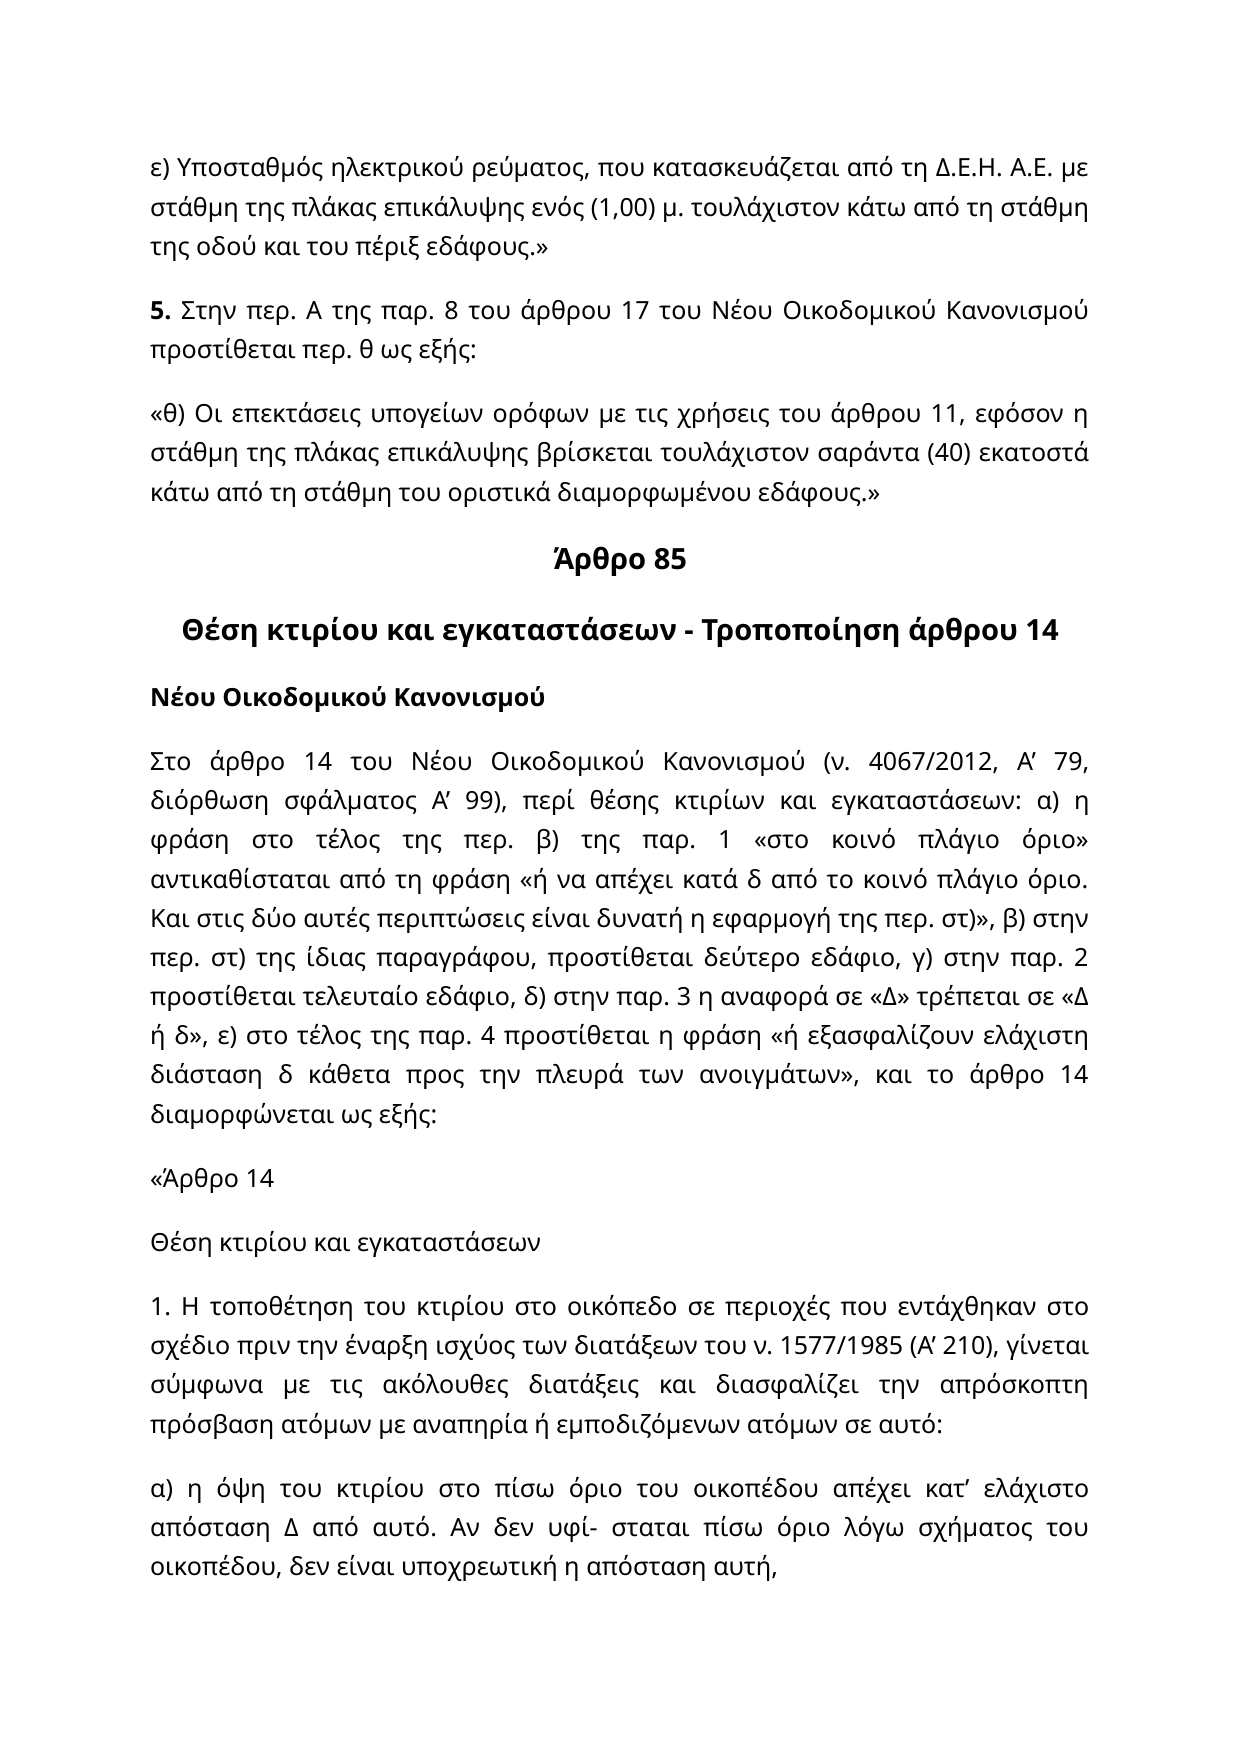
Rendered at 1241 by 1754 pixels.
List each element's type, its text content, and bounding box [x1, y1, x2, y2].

text ε) Υποσταθμός ηλεκτρικού ρεύματος, που κατασκευάζεται από τη Δ.Ε.Η. Α.Ε. με στάθμη της πλάκας επικάλυψης ενός (1,00) μ. τουλάχιστον κάτω από τη στάθμη της οδού και του πέριξ εδάφους.» [150, 150, 1090, 262]
text «Άρθρο 14 [150, 1160, 1090, 1194]
subtitle Θέση κτιρίου και εγκαταστάσεων - Τροποποίηση άρθρου 14 [150, 609, 1090, 649]
text Στο άρθρο 14 του Νέου Οικοδομικού Κανονισμού (ν. 4067/2012, Α’ 79, διόρθωση σφάλματος Α’ 99), περί θέσης κτιρίων και εγκαταστάσεων: α) η φράση στο τέλος της περ. β) της παρ. 1 «στο κοινό πλάγιο όριο» αντικαθίσταται από τη φράση «ή να απέχει κατά δ από το κοινό πλάγιο όριο. Και στις δύο αυτές περιπτώσεις είναι δυνατή η εφαρμογή της περ. στ)», β) στην περ. στ) της ίδιας παραγράφου, προστίθεται δεύτερο εδάφιο, γ) στην παρ. 2 προστίθεται τελευταίο εδάφιο, δ) στην παρ. 3 η αναφορά σε «Δ» τρέπεται σε «Δ ή δ», ε) στο τέλος της παρ. 4 προστίθεται η φράση «ή εξασφαλίζουν ελάχιστη διάσταση δ κάθετα προς την πλευρά των ανοιγμάτων», και το άρθρο 14 διαμορφώνεται ως εξής: [150, 744, 1090, 1130]
text α) η όψη του κτιρίου στο πίσω όριο του οικοπέδου απέχει κατ’ ελάχιστο απόσταση Δ από αυτό. Αν δεν υφί- σταται πίσω όριο λόγω σχήματος του οικοπέδου, δεν είναι υποχρεωτική η απόσταση αυτή, [150, 1470, 1090, 1583]
subtitle Άρθρο 85 [150, 538, 1090, 578]
text Θέση κτιρίου και εγκαταστάσεων [150, 1224, 1090, 1259]
text «θ) Οι επεκτάσεις υπογείων ορόφων με τις χρήσεις του άρθρου 11, εφόσον η στάθμη της πλάκας επικάλυψης βρίσκεται τουλάχιστον σαράντα (40) εκατοστά κάτω από τη στάθμη του οριστικά διαμορφωμένου εδάφους.» [150, 396, 1090, 508]
text 5. Στην περ. Α της παρ. 8 του άρθρου 17 του Νέου Οικοδομικού Κανονισμού προστίθεται περ. θ ως εξής: [150, 292, 1090, 366]
text 1. Η τοποθέτηση του κτιρίου στο οικόπεδο σε περιοχές που εντάχθηκαν στο σχέδιο πριν την έναρξη ισχύος των διατάξεων του ν. 1577/1985 (Α’ 210), γίνεται σύμφωνα με τις ακόλουθες διατάξεις και διασφαλίζει την απρόσκοπτη πρόσβαση ατόμων με αναπηρία ή εμποδιζόμενων ατόμων σε αυτό: [150, 1289, 1090, 1440]
text Νέου Οικοδομικού Κανονισμού [150, 679, 1090, 714]
